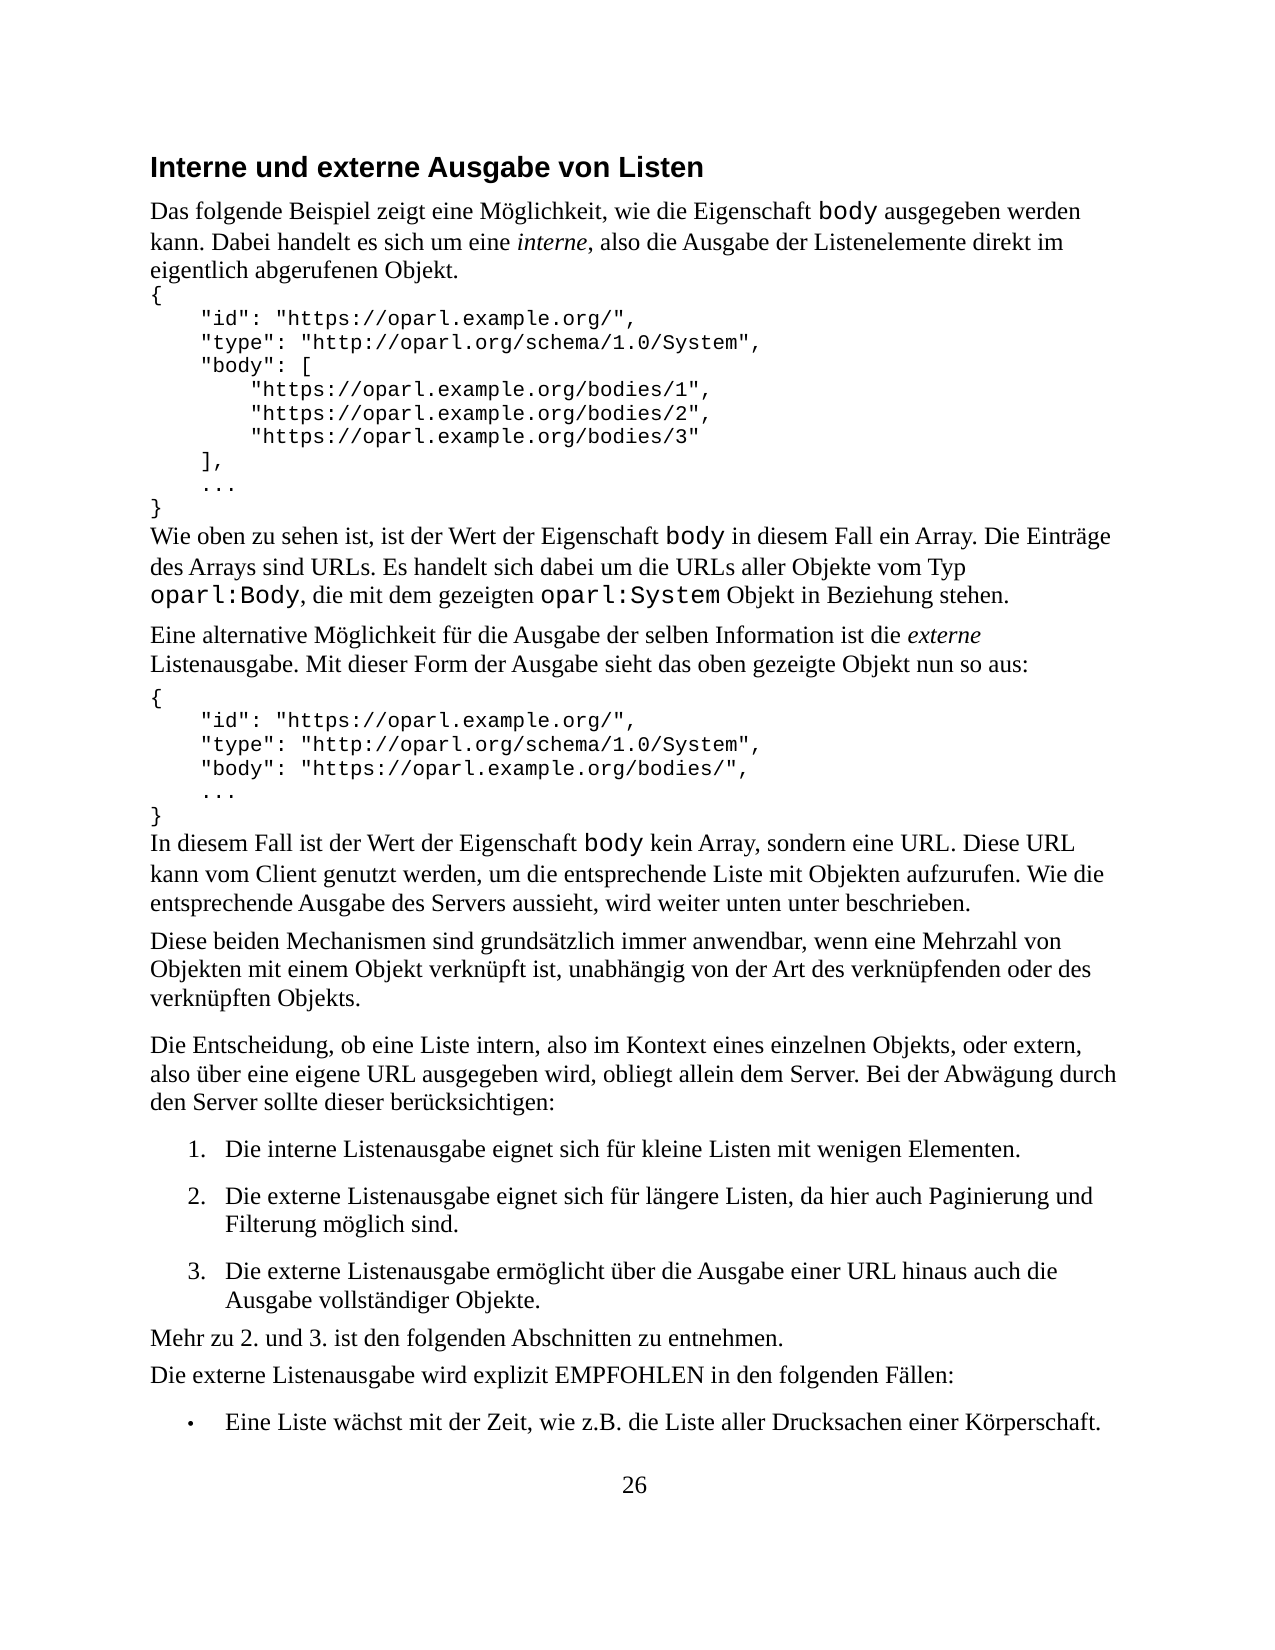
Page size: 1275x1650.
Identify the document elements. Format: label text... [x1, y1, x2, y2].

text Diese beiden Mechanismen sind grundsätzlich immer anwendbar, wenn eine Mehrzahl von Objekten mit einem Objekt verknüpft ist, unabhängig von der Art des verknüpfenden oder des verknüpften Objekts. [150, 926, 1125, 1012]
text Eine alternative Möglichkeit für die Ausgabe der selben Information ist die externe Listenausgabe. Mit dieser Form der Ausgabe sieht das oben gezeigte Objekt nun so aus: [150, 620, 1125, 678]
subtitle Interne und externe Ausgabe von Listen [150, 150, 1125, 183]
text In diesem Fall ist der Wert der Eigenschaft body kein Array, sondern eine URL. Diese URL kann vom Client genutzt werden, um die entsprechende Liste mit Objekten aufzurufen. Wie die entsprechende Ausgabe des Servers aussieht, wird weiter unten unter beschrieben. [150, 828, 1125, 917]
text { [150, 687, 1125, 710]
text "id": "https://oparl.example.org/", [150, 308, 1125, 332]
text ... [150, 781, 1125, 805]
text "https://oparl.example.org/bodies/2", [150, 403, 1125, 426]
list Die externe Listenausgabe ermöglicht über die Ausgabe einer URL hinaus auch die Ausgabe vollständiger Objekte. [187, 1256, 1125, 1314]
text "https://oparl.example.org/bodies/1", [150, 379, 1125, 403]
text "type": "http://oparl.org/schema/1.0/System", [150, 734, 1125, 758]
text ], [150, 450, 1125, 473]
list Die interne Listenausgabe eignet sich für kleine Listen mit wenigen Elementen. [187, 1134, 1125, 1163]
text "body": "https://oparl.example.org/bodies/", [150, 758, 1125, 781]
list Die externe Listenausgabe eignet sich für längere Listen, da hier auch Paginierung und Filterung möglich sind. [187, 1181, 1125, 1238]
text } [150, 497, 1125, 521]
text { [150, 284, 1125, 308]
text Wie oben zu sehen ist, ist der Wert der Eigenschaft body in diesem Fall ein Array. Die Einträge des Arrays sind URLs. Es handelt sich dabei um die URLs aller Objekte vom Typ oparl:Body, die mit dem gezeigten oparl:System Objekt in Beziehung stehen. [150, 521, 1125, 611]
text Das folgende Beispiel zeigt eine Möglichkeit, wie die Eigenschaft body ausgegeben werden kann. Dabei handelt es sich um eine interne, also die Ausgabe der Listenelemente direkt im eigentlich abgerufenen Objekt. [150, 196, 1125, 284]
text } [150, 805, 1125, 828]
text "https://oparl.example.org/bodies/3" [150, 426, 1125, 450]
text Die Entscheidung, ob eine Liste intern, also im Kontext eines einzelnen Objekts, oder extern, also über eine eigene URL ausgegeben wird, obliegt allein dem Server. Bei der Abwägung durch den Server sollte dieser berücksichtigen: [150, 1030, 1125, 1116]
text "type": "http://oparl.org/schema/1.0/System", [150, 332, 1125, 355]
text ... [150, 473, 1125, 497]
text "id": "https://oparl.example.org/", [150, 710, 1125, 734]
text Die externe Listenausgabe wird explizit EMPFOHLEN in den folgenden Fällen: [150, 1360, 1125, 1389]
text "body": [ [150, 355, 1125, 379]
list Eine Liste wächst mit der Zeit, wie z.B. die Liste aller Drucksachen einer Körperschaft. [187, 1407, 1125, 1436]
text Mehr zu 2. und 3. ist den folgenden Abschnitten zu entnehmen. [150, 1323, 1125, 1351]
